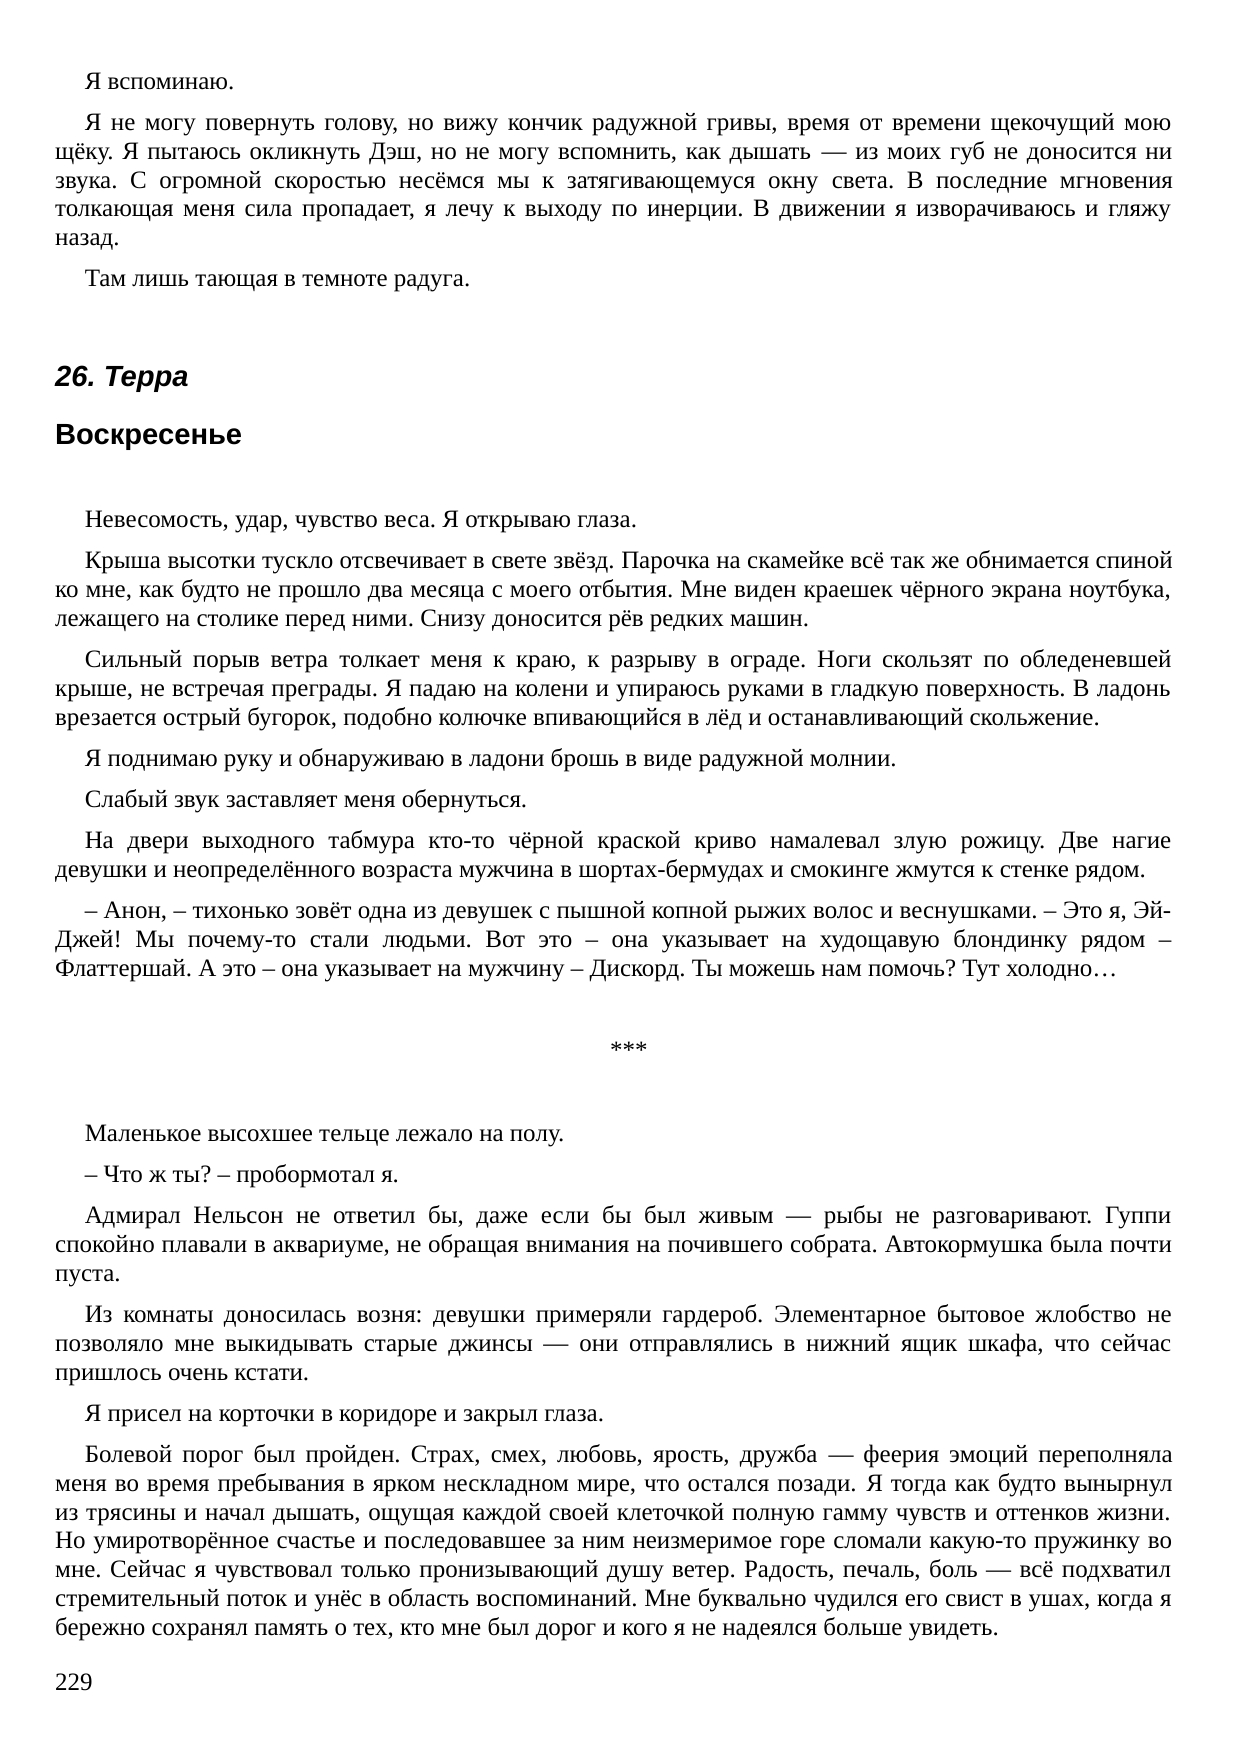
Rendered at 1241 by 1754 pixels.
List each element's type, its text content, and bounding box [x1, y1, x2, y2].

text Там лишь тающая в темноте радуга. [55, 263, 1173, 292]
text Адмирал Нельсон не ответил бы, даже если бы был живым — рыбы не разговаривают. Гуппи спокойно плавали в аквариуме, не обращая внимания на почившего собрата. Автокормушка была почти пуста. [55, 1201, 1173, 1287]
text На двери выходного табмура кто-то чёрной краской криво намалевал злую рожицу. Две нагие девушки и неопределённого возраста мужчина в шортах-бермудах и смокинге жмутся к стенке рядом. [55, 826, 1173, 883]
text – Что ж ты? – пробормотал я. [55, 1159, 1173, 1188]
text Невесомость, удар, чувство веса. Я открываю глаза. [55, 504, 1173, 533]
text Крыша высотки тускло отсвечивает в свете звёзд. Парочка на скамейке всё так же обнимается спиной ко мне, как будто не прошло два месяца с моего отбытия. Мне виден краешек чёрного экрана ноутбука, лежащего на столике перед ними. Снизу доносится рёв редких машин. [55, 546, 1173, 632]
text Я поднимаю руку и обнаруживаю в ладони брошь в виде радужной молнии. [55, 743, 1173, 772]
text Я присел на корточки в коридоре и закрыл глаза. [55, 1398, 1173, 1427]
text Сильный порыв ветра толкает меня к краю, к разрыву в ограде. Ноги скользят по обледеневшей крыше, не встречая преграды. Я падаю на колени и упираюсь руками в гладкую поверхность. В ладонь врезается острый бугорок, подобно колючке впивающийся в лёд и останавливающий скольжение. [55, 644, 1173, 731]
text Болевой порог был пройден. Страх, смех, любовь, ярость, дружба — феерия эмоций переполняла меня во время пребывания в ярком нескладном мире, что остался позади. Я тогда как будто вынырнул из трясины и начал дышать, ощущая каждой своей клеточкой полную гамму чувств и оттенков жизни. Но умиротворённое счастье и последовавшее за ним неизмеримое горе сломали какую-то пружинку во мне. Сейчас я чувствовал только пронизывающий душу ветер. Радость, печаль, боль — всё подхватил стремительный поток и унёс в область воспоминаний. Мне буквально чудился его свист в ушах, когда я бережно сохранял память о тех, кто мне был дорог и кого я не надеялся больше увидеть. [55, 1439, 1173, 1641]
text Из комнаты доносилась возня: девушки примеряли гардероб. Элементарное бытовое жлобство не позволяло мне выкидывать старые джинсы — они отправлялись в нижний ящик шкафа, что сейчас пришлось очень кстати. [55, 1299, 1173, 1386]
subtitle 26. Терра [55, 358, 1173, 392]
text Слабый звук заставляет меня обернуться. [55, 784, 1173, 813]
text Я не могу повернуть голову, но вижу кончик радужной гривы, время от времени щекочущий мою щёку. Я пытаюсь окликнуть Дэш, но не могу вспомнить, как дышать — из моих губ не доносится ни звука. С огромной скоростью несёмся мы к затягивающемуся окну света. В последние мгновения толкающая меня сила пропадает, я лечу к выходу по инерции. В движении я изворачиваюсь и гляжу назад. [55, 107, 1173, 251]
text *** [55, 1036, 1173, 1064]
text – Анон, – тихонько зовёт одна из девушек с пышной копной рыжих волос и веснушками. – Это я, Эй-Джей! Мы почему-то стали людьми. Вот это – она указывает на худощавую блондинку рядом – Флаттершай. А это – она указывает на мужчину – Дискорд. Ты можешь нам помочь? Тут холодно… [55, 896, 1173, 982]
text Маленькое высохшее тельце лежало на полу. [55, 1118, 1173, 1147]
subtitle Воскресенье [55, 417, 1173, 451]
text Я вспоминаю. [55, 66, 1173, 95]
